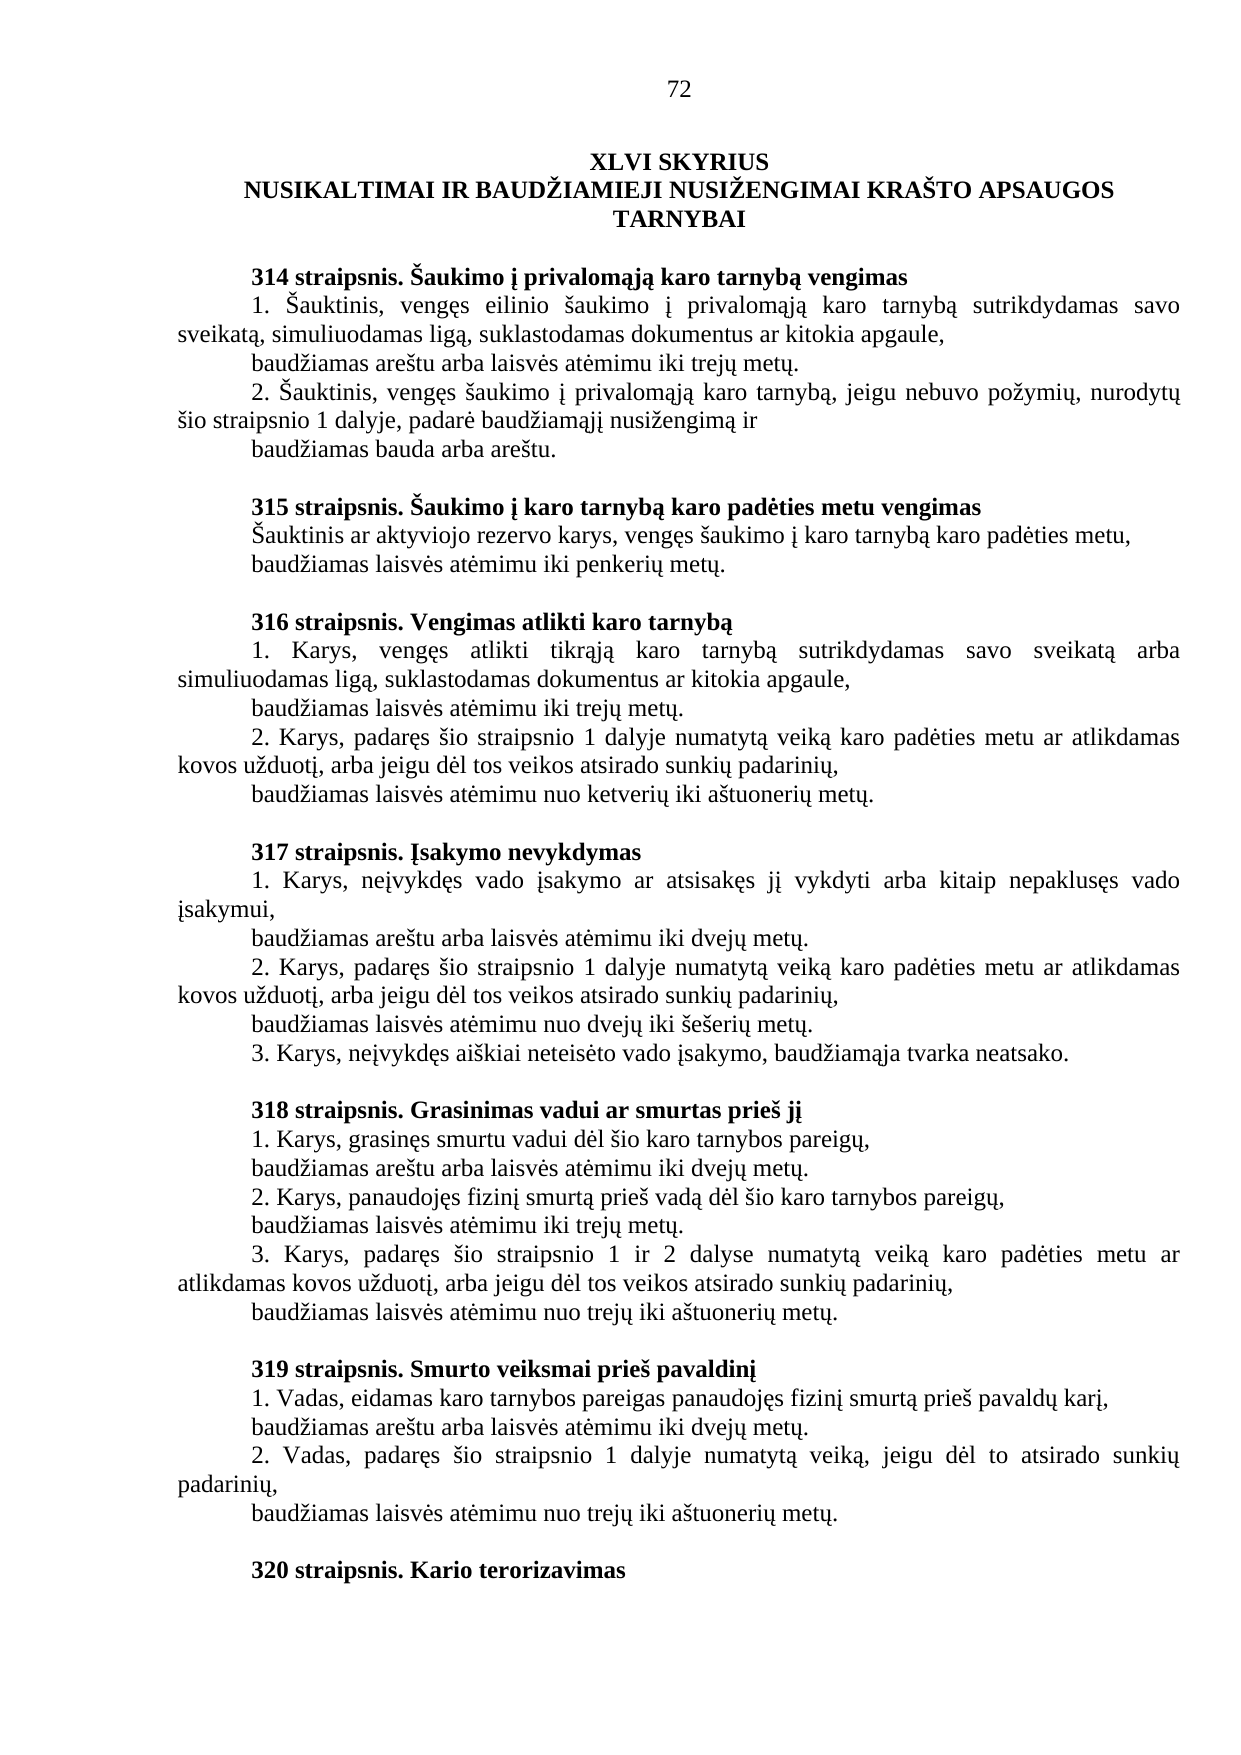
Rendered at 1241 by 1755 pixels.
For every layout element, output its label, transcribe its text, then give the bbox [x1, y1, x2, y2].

text 2. Karys, padaręs šio straipsnio 1 dalyje numatytą veiką karo padėties metu ar atlikdamas kovos užduotį, arba jeigu dėl tos veikos atsirado sunkių padarinių, [177, 722, 1181, 779]
text 314 straipsnis. Šaukimo į privalomąją karo tarnybą vengimas [177, 262, 1181, 291]
text 316 straipsnis. Vengimas atlikti karo tarnybą [177, 607, 1181, 636]
text 315 straipsnis. Šaukimo į karo tarnybą karo padėties metu vengimas [177, 492, 1181, 521]
text baudžiamas laisvės atėmimu iki trejų metų. [177, 693, 1181, 722]
text baudžiamas areštu arba laisvės atėmimu iki trejų metų. [177, 348, 1181, 377]
text baudžiamas areštu arba laisvės atėmimu iki dvejų metų. [177, 1412, 1181, 1441]
text 1. Karys, vengęs atlikti tikrąją karo tarnybą sutrikdydamas savo sveikatą arba simuliuodamas ligą, suklastodamas dokumentus ar kitokia apgaule, [177, 636, 1181, 693]
text 2. Vadas, padaręs šio straipsnio 1 dalyje numatytą veiką, jeigu dėl to atsirado sunkių padarinių, [177, 1441, 1181, 1498]
text XLVI skyrius [177, 147, 1181, 176]
text baudžiamas areštu arba laisvės atėmimu iki dvejų metų. [177, 923, 1181, 952]
text baudžiamas laisvės atėmimu nuo dvejų iki šešerių metų. [177, 1009, 1181, 1038]
text 1. Vadas, eidamas karo tarnybos pareigas panaudojęs fizinį smurtą prieš pavaldų karį, [177, 1383, 1181, 1412]
text 319 straipsnis. Smurto veiksmai prieš pavaldinį [177, 1354, 1181, 1383]
text 320 straipsnis. Kario terorizavimas [177, 1556, 1181, 1584]
text baudžiamas laisvės atėmimu iki trejų metų. [177, 1211, 1181, 1239]
text 1. Karys, neįvykdęs vado įsakymo ar atsisakęs jį vykdyti arba kitaip nepaklusęs vado įsakymui, [177, 866, 1181, 923]
text 2. Karys, padaręs šio straipsnio 1 dalyje numatytą veiką karo padėties metu ar atlikdamas kovos užduotį, arba jeigu dėl tos veikos atsirado sunkių padarinių, [177, 952, 1181, 1009]
text baudžiamas areštu arba laisvės atėmimu iki dvejų metų. [177, 1153, 1181, 1182]
text 3. Karys, padaręs šio straipsnio 1 ir 2 dalyse numatytą veiką karo padėties metu ar atlikdamas kovos užduotį, arba jeigu dėl tos veikos atsirado sunkių padarinių, [177, 1239, 1181, 1297]
text baudžiamas laisvės atėmimu iki penkerių metų. [177, 549, 1181, 578]
text 1. Šauktinis, vengęs eilinio šaukimo į privalomąją karo tarnybą sutrikdydamas savo sveikatą, simuliuodamas ligą, suklastodamas dokumentus ar kitokia apgaule, [177, 291, 1181, 348]
text baudžiamas laisvės atėmimu nuo trejų iki aštuonerių metų. [177, 1498, 1181, 1527]
text 318 straipsnis. Grasinimas vadui ar smurtas prieš jį [177, 1096, 1181, 1124]
text baudžiamas bauda arba areštu. [177, 434, 1181, 463]
text 3. Karys, neįvykdęs aiškiai neteisėto vado įsakymo, baudžiamąja tvarka neatsako. [177, 1038, 1181, 1067]
text Šauktinis ar aktyviojo rezervo karys, vengęs šaukimo į karo tarnybą karo padėties metu, [177, 521, 1181, 549]
text 317 straipsnis. Įsakymo nevykdymas [177, 837, 1181, 866]
text 2. Šauktinis, vengęs šaukimo į privalomąją karo tarnybą, jeigu nebuvo požymių, nurodytų šio straipsnio 1 dalyje, padarė baudžiamąjį nusižengimą ir [177, 377, 1181, 434]
text 2. Karys, panaudojęs fizinį smurtą prieš vadą dėl šio karo tarnybos pareigų, [177, 1182, 1181, 1211]
text Nusikaltimai IR BAUDŽIAMIEJI NUSIŽENGIMAI krašto apsaugos tarnybAI [177, 176, 1181, 233]
text baudžiamas laisvės atėmimu nuo ketverių iki aštuonerių metų. [177, 779, 1181, 808]
text baudžiamas laisvės atėmimu nuo trejų iki aštuonerių metų. [177, 1297, 1181, 1326]
text 1. Karys, grasinęs smurtu vadui dėl šio karo tarnybos pareigų, [177, 1124, 1181, 1153]
